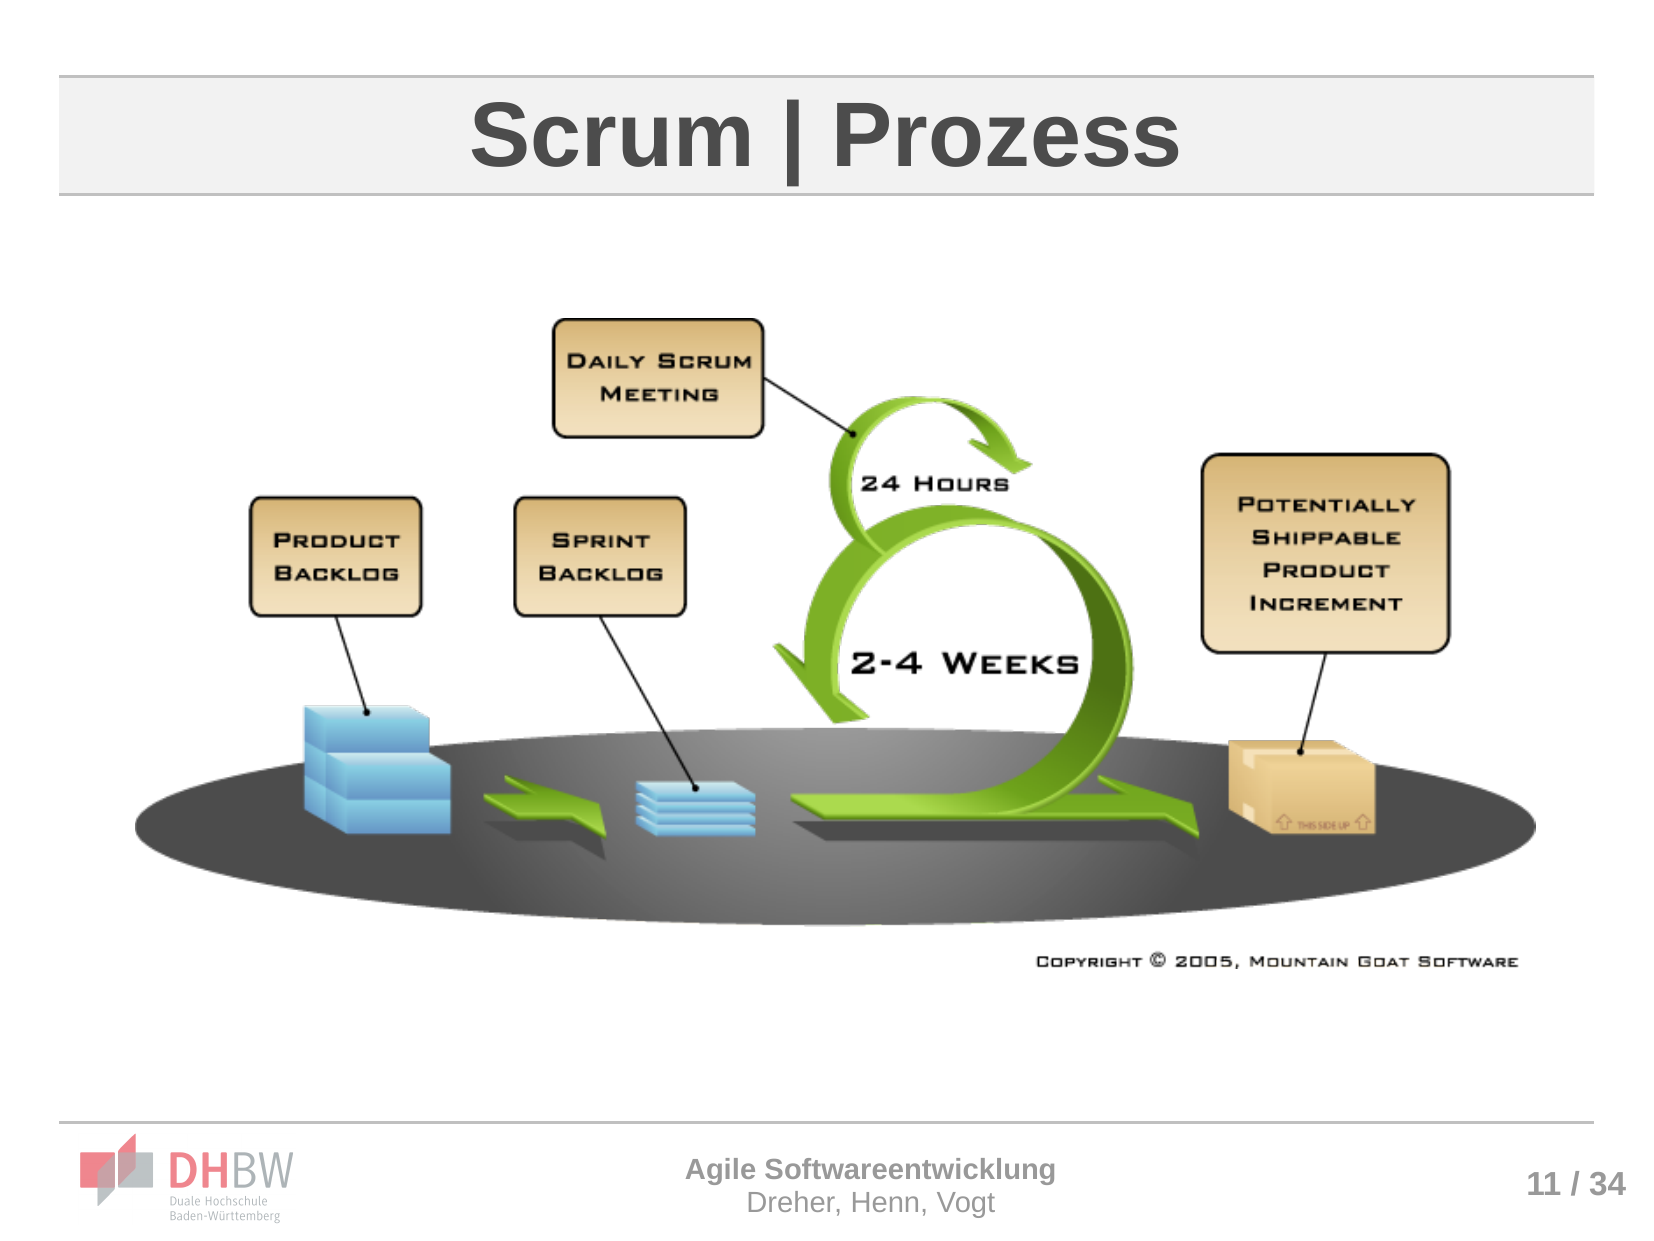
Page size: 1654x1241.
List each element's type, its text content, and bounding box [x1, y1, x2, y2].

picture [135, 318, 1536, 969]
picture [78, 1133, 296, 1225]
title Scrum | Prozess [82, 31, 1571, 239]
